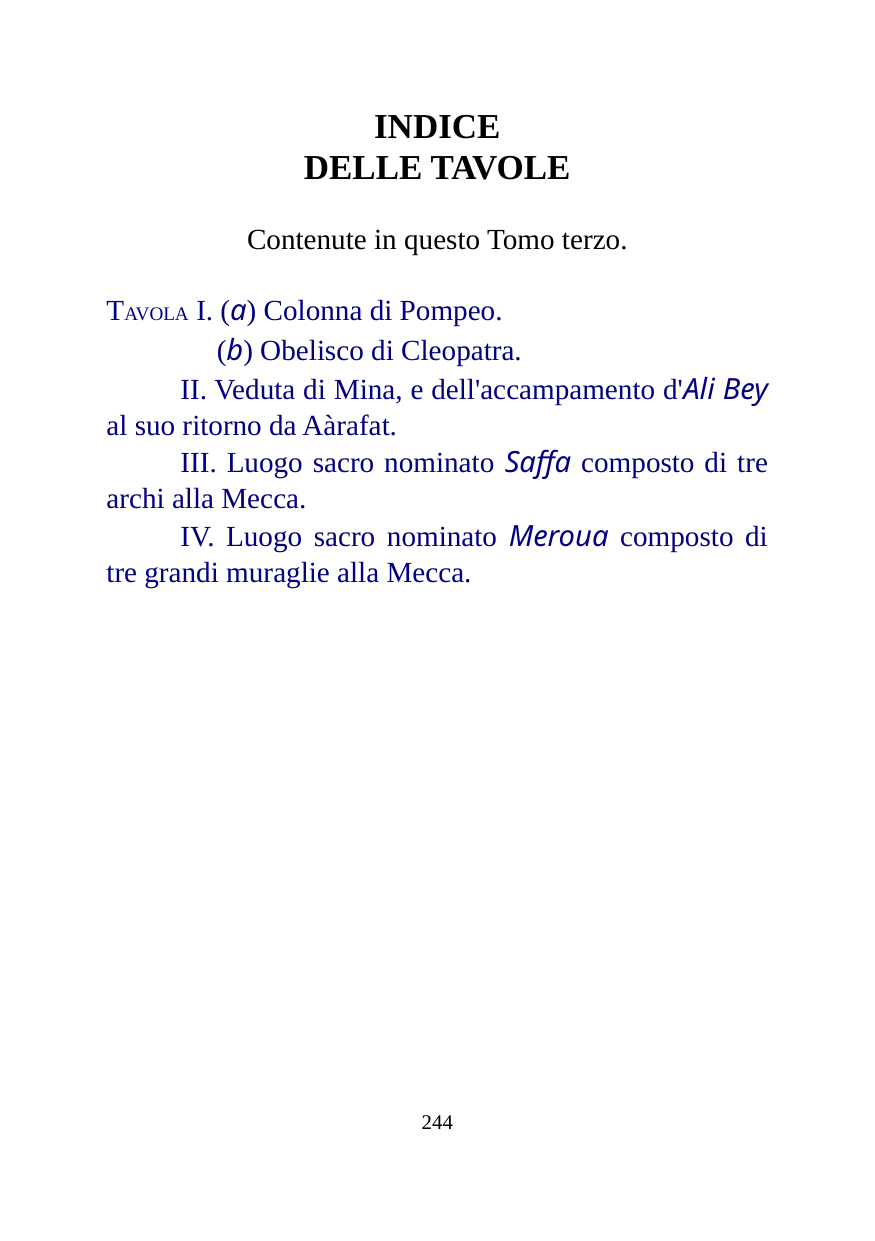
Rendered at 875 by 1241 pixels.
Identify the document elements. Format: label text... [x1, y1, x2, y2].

text Contenute in questo Tomo terzo. [106, 222, 768, 256]
text II. Veduta di Mina, e dell'accampamento d'Ali Bey al suo ritorno da Aàrafat. [106, 368, 768, 442]
subtitle INDICE DELLE TAVOLE [106, 106, 768, 187]
text (b) Obelisco di Cleopatra. [106, 329, 768, 368]
text Tavola I. (a) Colonna di Pompeo. [106, 289, 768, 329]
text III. Luogo sacro nominato Saffa composto di tre archi alla Mecca. [106, 442, 768, 515]
text IV. Luogo sacro nominato Meroua composto di tre grandi muraglie alla Mecca. [106, 515, 768, 588]
